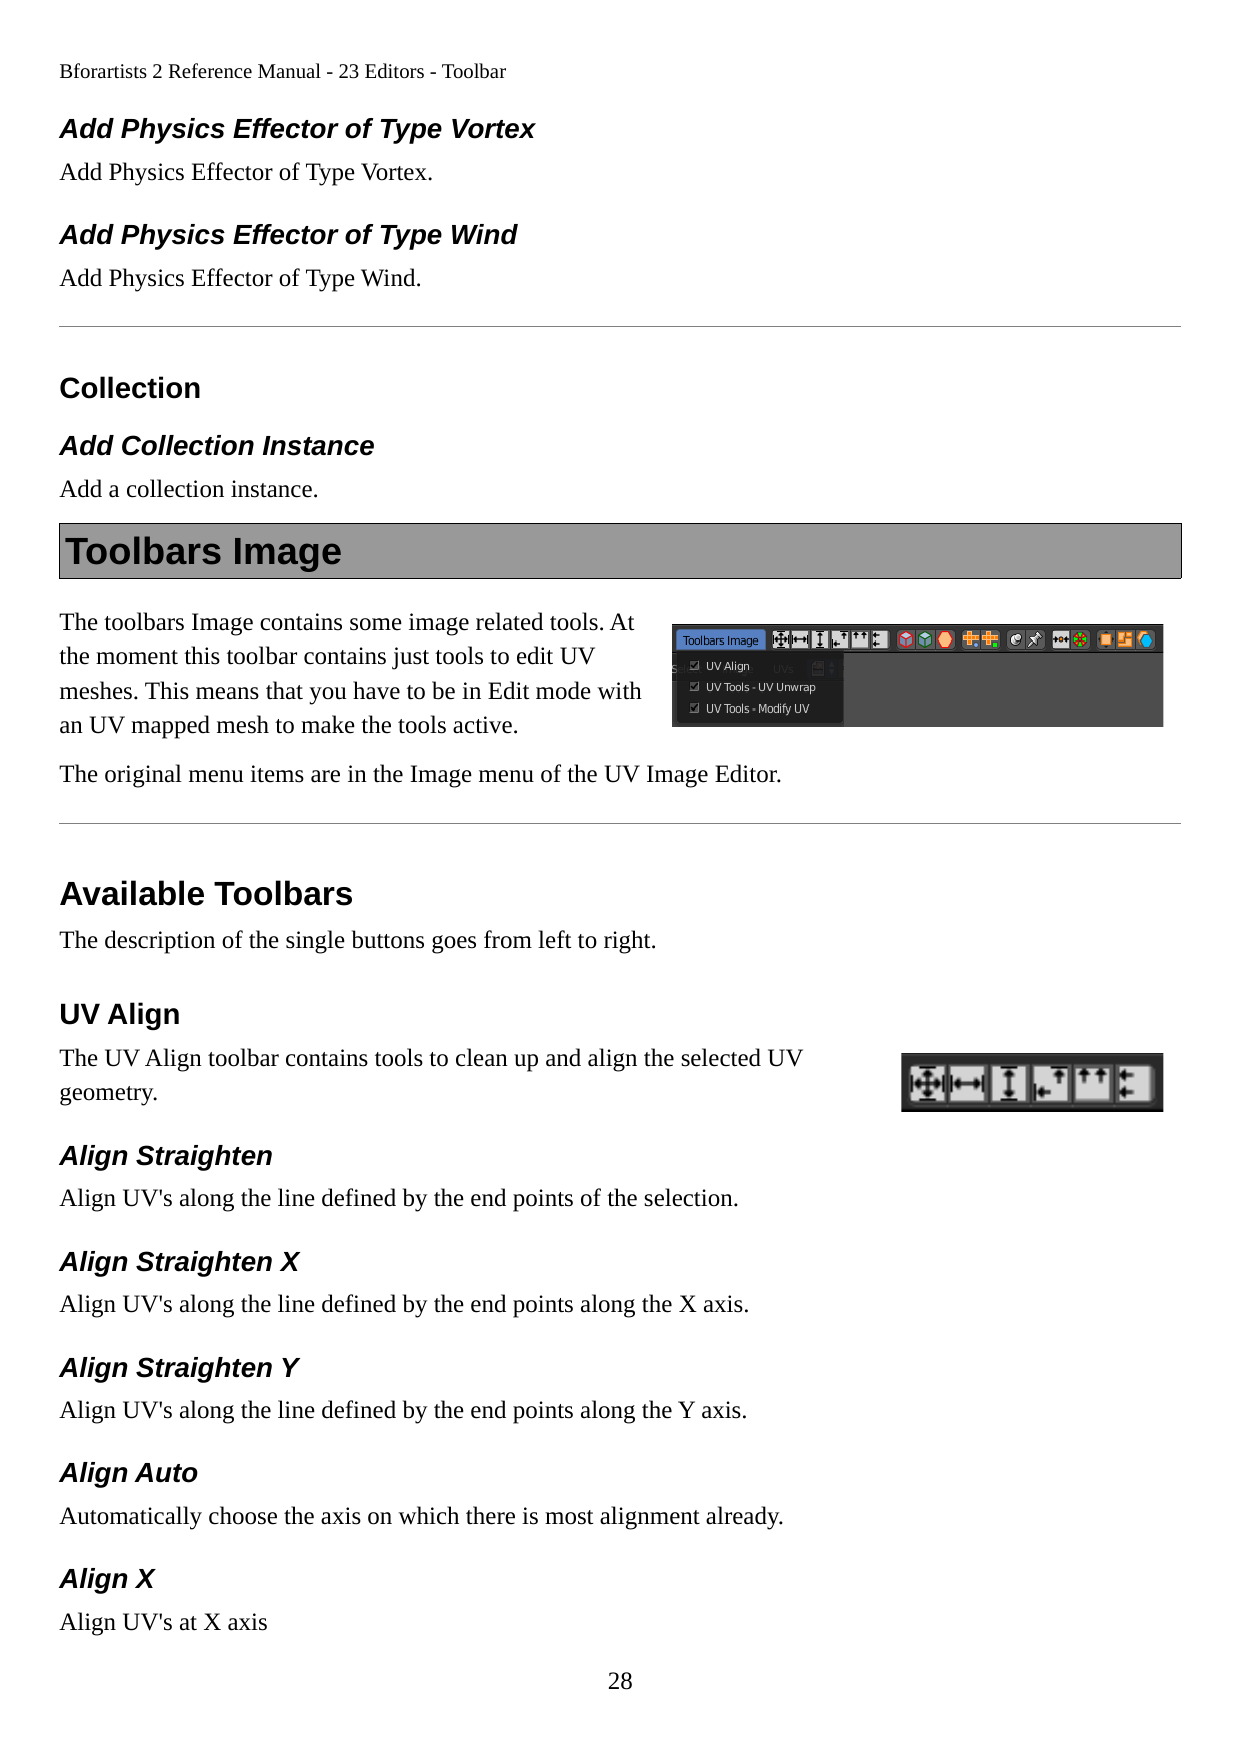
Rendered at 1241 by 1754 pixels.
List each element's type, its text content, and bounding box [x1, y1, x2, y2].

table_header Toolbars Image [60, 524, 1181, 578]
subtitle Align Straighten X [59, 1245, 1181, 1277]
text The original menu items are in the Image menu of the UV Image Editor. [59, 759, 1181, 788]
text Add a collection instance. [59, 474, 1181, 503]
text Automatically choose the axis on which there is most alignment already. [59, 1501, 1181, 1530]
subtitle Add Physics Effector of Type Vortex [59, 113, 1181, 144]
subtitle UV Align [59, 997, 1181, 1031]
text The UV Align toolbar contains tools to clean up and align the selected UV geometry. [59, 1043, 1181, 1106]
text Align UV's along the line defined by the end points along the Y axis. [59, 1395, 1181, 1424]
picture [901, 1053, 1164, 1112]
text Align UV's at X axis [59, 1607, 1181, 1636]
subtitle Collection [59, 371, 1181, 404]
text Align UV's along the line defined by the end points of the selection. [59, 1183, 1181, 1212]
text Add Physics Effector of Type Vortex. [59, 157, 1181, 186]
subtitle Add Collection Instance [59, 429, 1181, 461]
text The toolbars Image contains some image related tools. At the moment this toolbar contains just tools to edit UV meshes. This means that you have to be in Edit mode with an UV mapped mesh to make the tools active. [59, 607, 1181, 739]
text Add Physics Effector of Type Wind. [59, 263, 1181, 292]
subtitle Align Auto [59, 1457, 1181, 1489]
picture [672, 624, 1164, 727]
subtitle Available Toolbars [59, 873, 1181, 912]
text The description of the single buttons goes from left to right. [59, 925, 1181, 953]
subtitle Align Straighten [59, 1139, 1181, 1171]
subtitle Align Straighten Y [59, 1351, 1181, 1383]
text Align UV's along the line defined by the end points along the X axis. [59, 1289, 1181, 1318]
subtitle Align X [59, 1563, 1181, 1595]
subtitle Add Physics Effector of Type Wind [59, 218, 1181, 250]
